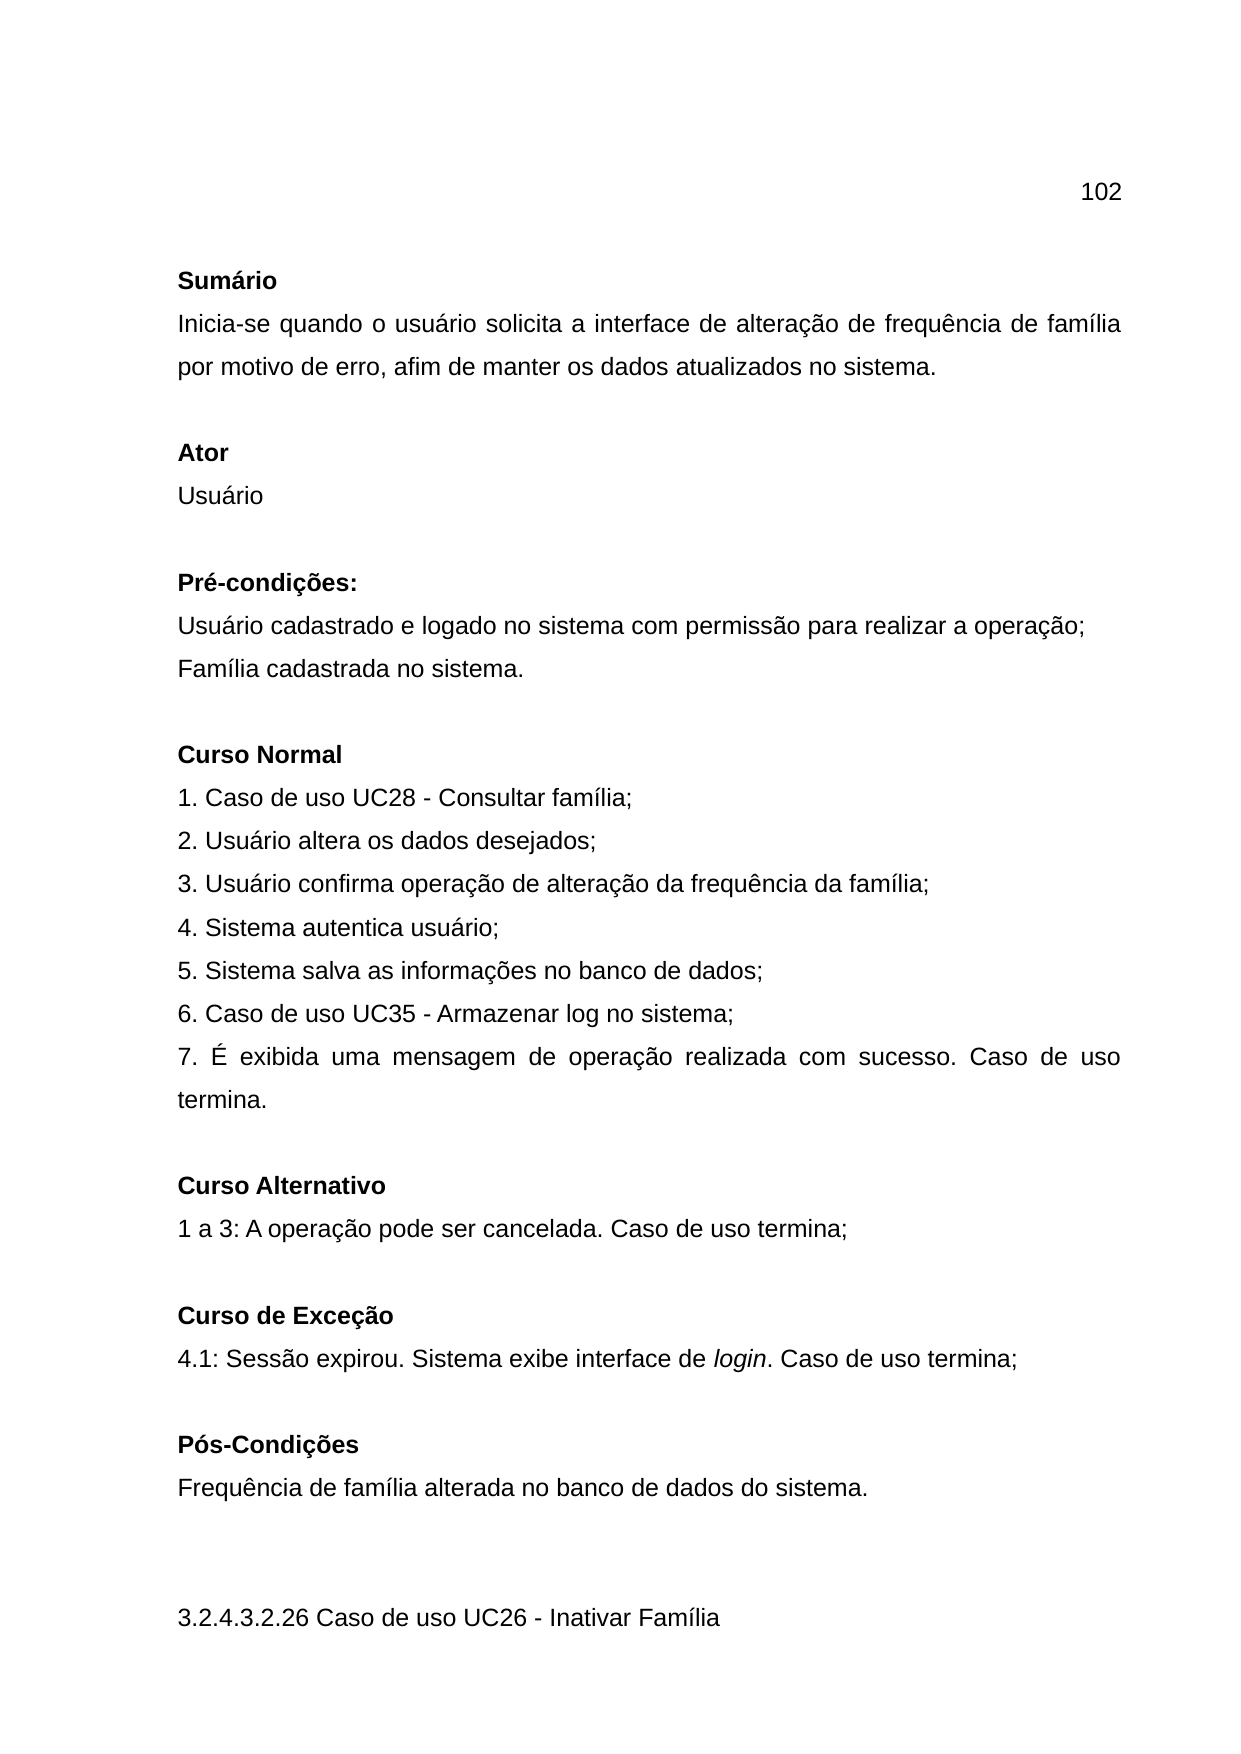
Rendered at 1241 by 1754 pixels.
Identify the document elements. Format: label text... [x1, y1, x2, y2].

text Curso de Exceção [177, 1301, 1122, 1329]
text 3.2.4.3.2.26 Caso de uso UC26 - Inativar Família [177, 1603, 1122, 1631]
text 4. Sistema autentica usuário; [177, 913, 1122, 941]
text Pós-Condições [177, 1430, 1122, 1459]
text 5. Sistema salva as informações no banco de dados; [177, 956, 1122, 984]
text 3. Usuário confirma operação de alteração da frequência da família; [177, 869, 1122, 898]
text Família cadastrada no sistema. [177, 654, 1122, 683]
text 7. É exibida uma mensagem de operação realizada com sucesso. Caso de uso termina. [177, 1042, 1122, 1114]
text Frequência de família alterada no banco de dados do sistema. [177, 1473, 1122, 1502]
text Sumário [177, 266, 1122, 294]
text Curso Normal [177, 740, 1122, 769]
text Curso Alternativo [177, 1171, 1122, 1200]
text 1 a 3: A operação pode ser cancelada. Caso de uso termina; [177, 1214, 1122, 1243]
text 4.1: Sessão expirou. Sistema exibe interface de login. Caso de uso termina; [177, 1344, 1122, 1373]
text Usuário cadastrado e logado no sistema com permissão para realizar a operação; [177, 611, 1122, 639]
text Inicia-se quando o usuário solicita a interface de alteração de frequência de família por motivo de erro, afim de manter os dados atualizados no sistema. [177, 309, 1122, 381]
text Usuário [177, 481, 1122, 510]
text Pré-condições: [177, 568, 1122, 596]
text 1. Caso de uso UC28 - Consultar família; [177, 783, 1122, 812]
text Ator [177, 438, 1122, 467]
text 2. Usuário altera os dados desejados; [177, 826, 1122, 855]
text 6. Caso de uso UC35 - Armazenar log no sistema; [177, 999, 1122, 1028]
